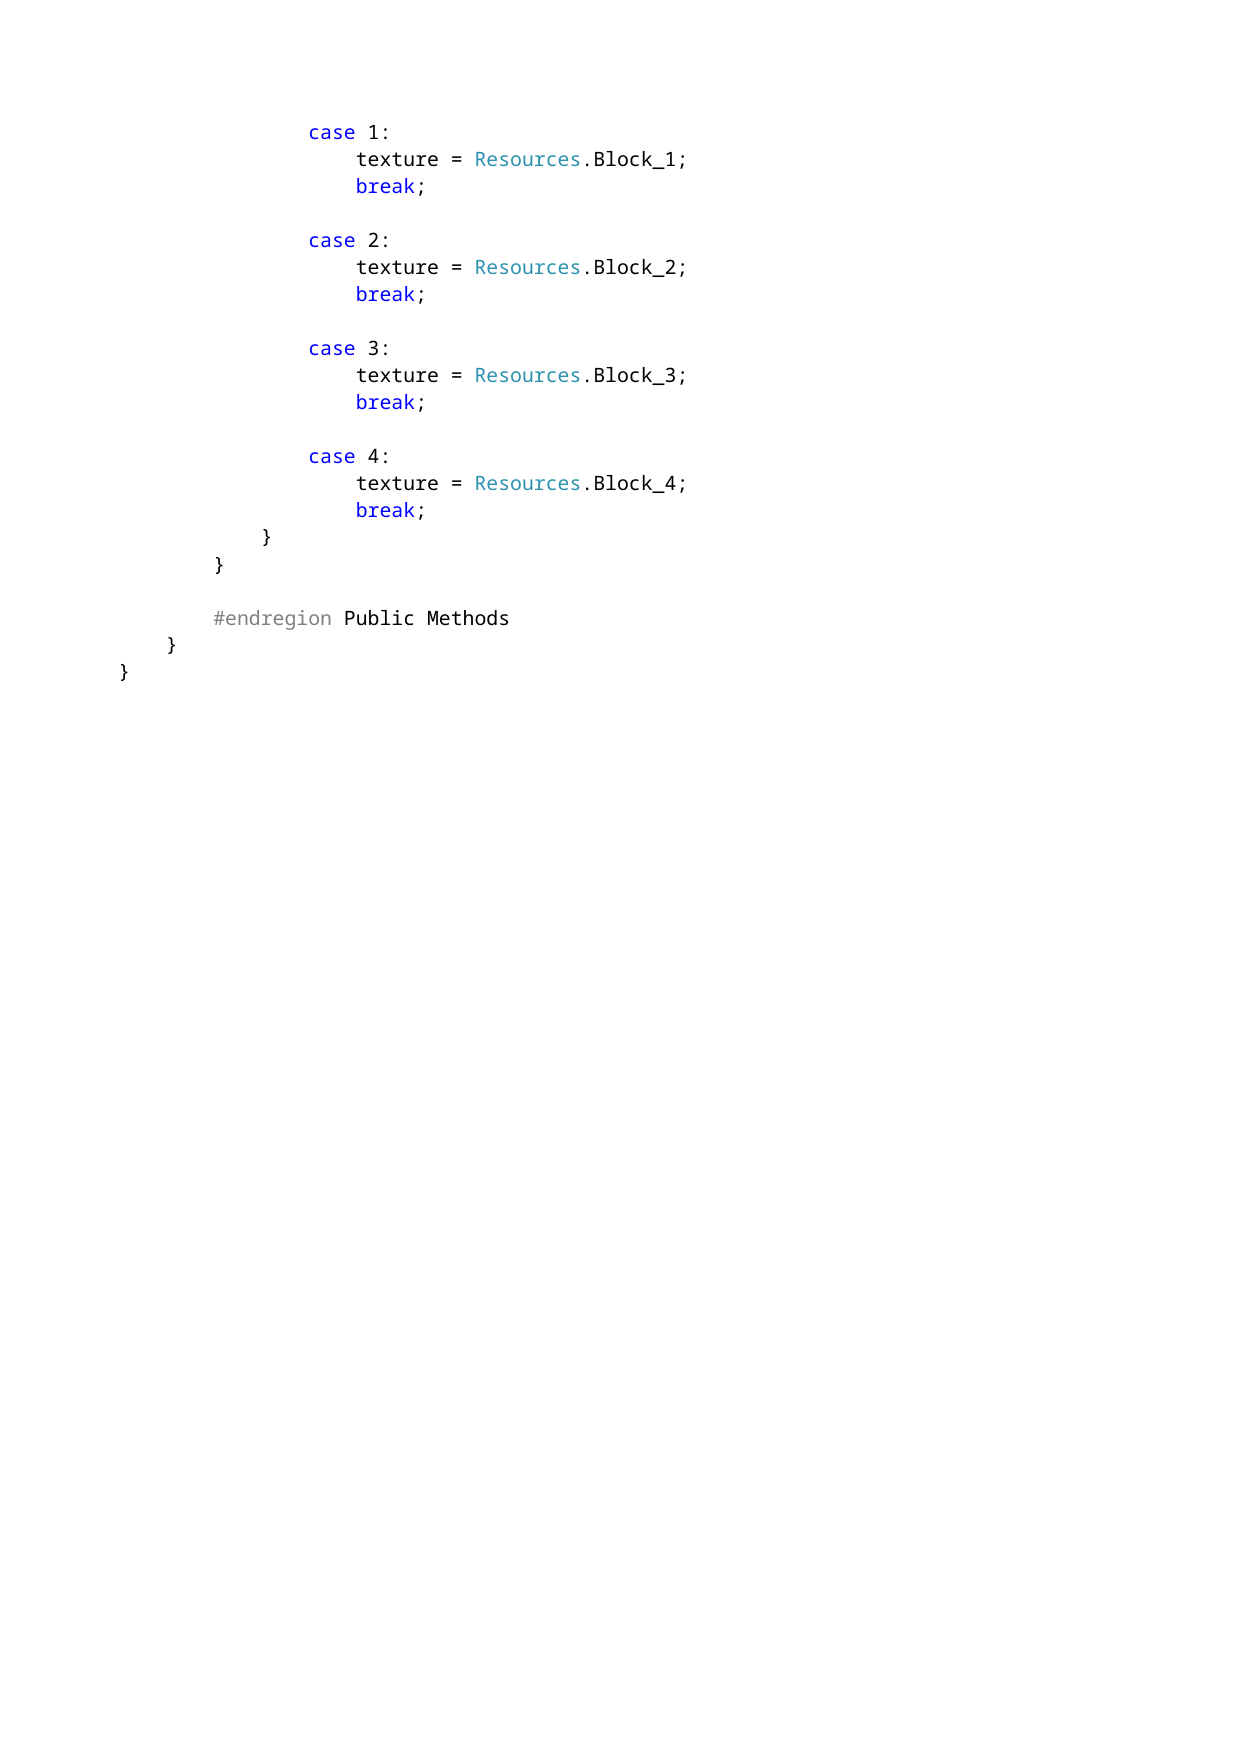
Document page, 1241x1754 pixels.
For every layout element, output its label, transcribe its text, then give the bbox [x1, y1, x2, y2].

text } [118, 550, 1122, 577]
text } [118, 658, 1122, 685]
text } [118, 523, 1122, 550]
text texture = Resources.Block_1; [118, 145, 1122, 172]
text } [118, 631, 1122, 658]
text break; [118, 388, 1122, 415]
text case 3: [118, 334, 1122, 361]
text break; [118, 496, 1122, 523]
text case 1: [118, 118, 1122, 145]
text texture = Resources.Block_4; [118, 469, 1122, 496]
text case 4: [118, 442, 1122, 469]
text #endregion Public Methods [118, 604, 1122, 631]
text texture = Resources.Block_3; [118, 361, 1122, 388]
text break; [118, 280, 1122, 307]
text texture = Resources.Block_2; [118, 253, 1122, 280]
text break; [118, 172, 1122, 199]
text case 2: [118, 226, 1122, 253]
